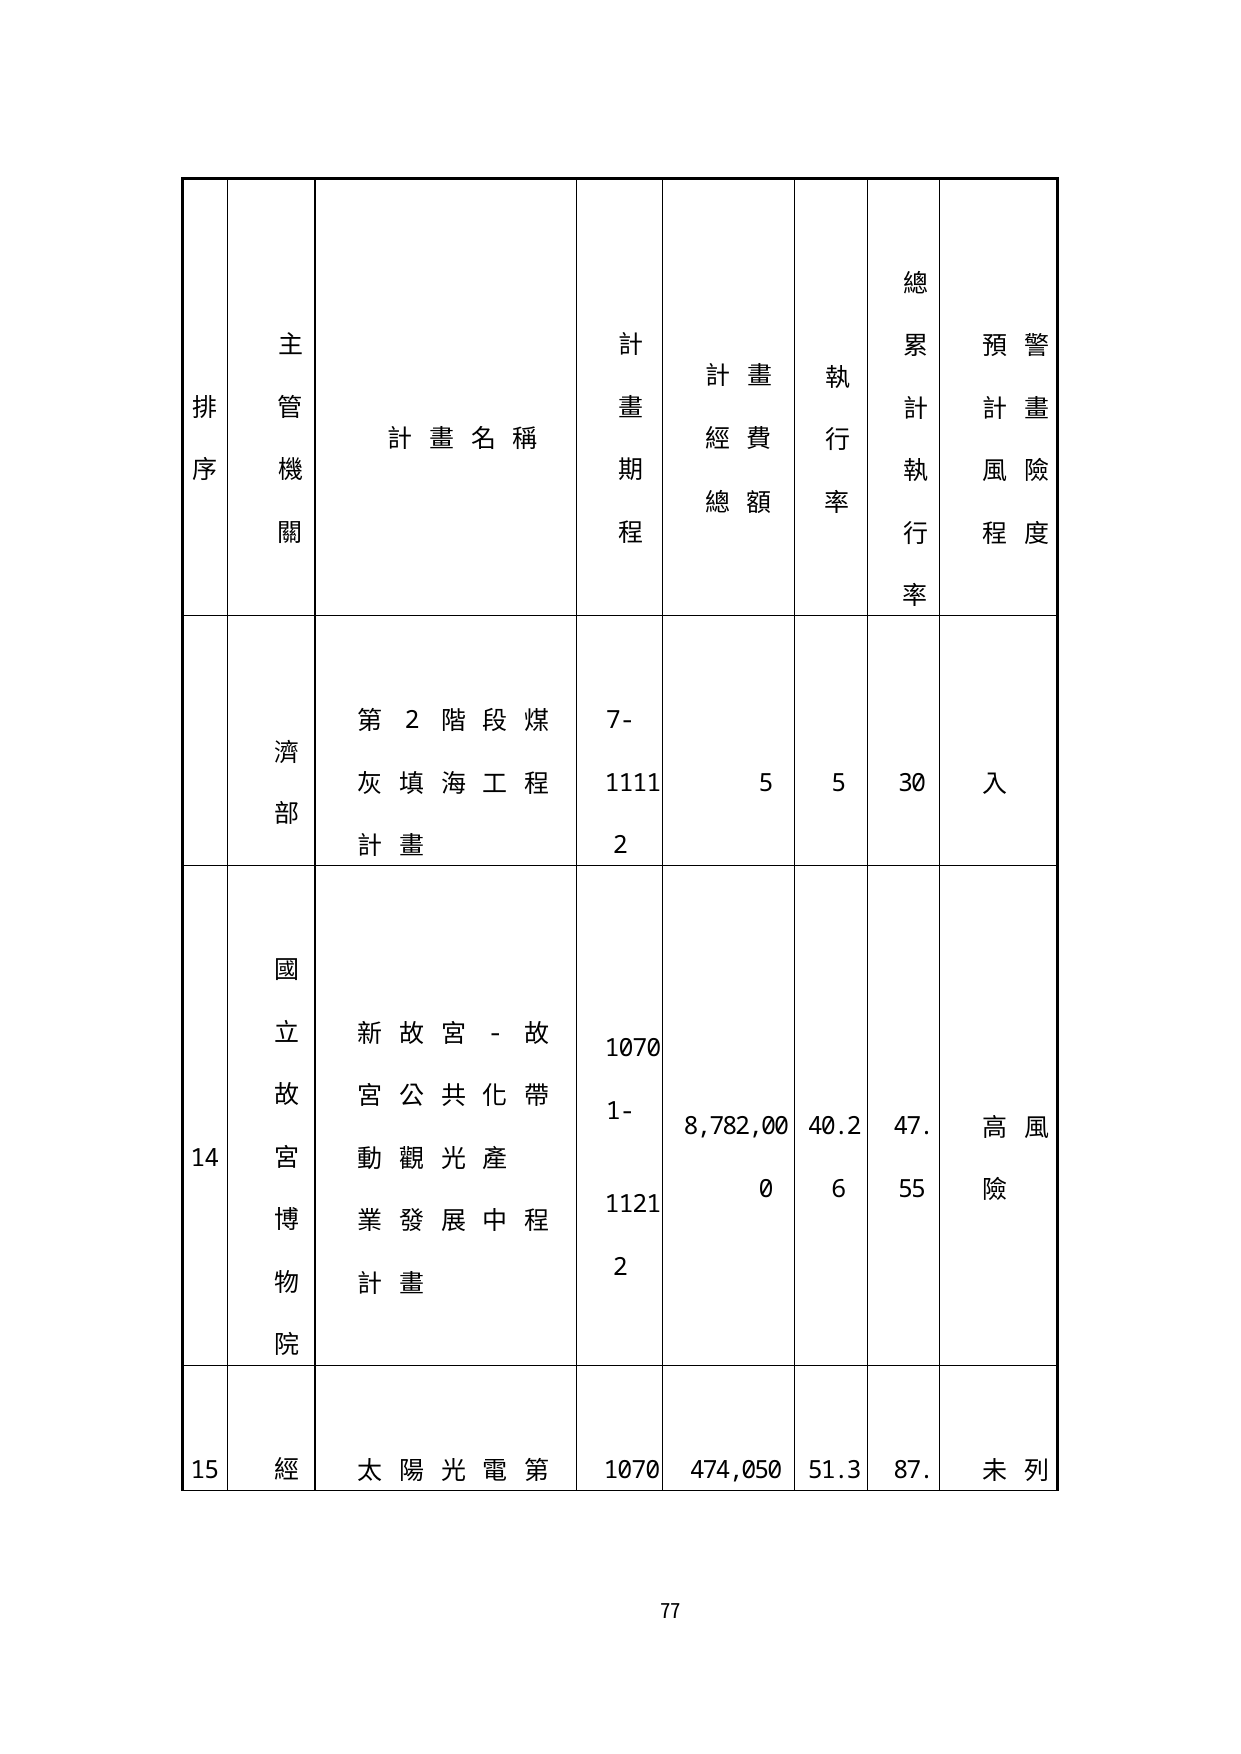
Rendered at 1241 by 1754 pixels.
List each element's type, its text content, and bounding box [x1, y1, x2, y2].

table_cell 7- 11112 [577, 616, 662, 865]
table_cell 第2階段煤灰填海工程計畫 [316, 616, 576, 865]
table_cell [184, 616, 227, 865]
table_header 排序 [184, 180, 227, 615]
table_cell 8,782,000 [663, 866, 794, 1365]
table_cell 51.3 [795, 1366, 867, 1490]
table_cell 未列 [940, 1366, 1056, 1490]
table_header 總累計執行率 [868, 180, 939, 615]
table_cell 高風險 [940, 866, 1056, 1365]
table_cell 10701- 11212 [577, 866, 662, 1365]
table_cell 30 [868, 616, 939, 865]
table_cell 40.26 [795, 866, 867, 1365]
table_cell 入 [940, 616, 1056, 865]
table_header 計畫名稱 [316, 180, 576, 615]
table_cell 47.55 [868, 866, 939, 1365]
table_header 執行率 [795, 180, 867, 615]
table_cell 87. [868, 1366, 939, 1490]
table_cell 太陽光電第 [316, 1366, 576, 1490]
table_cell 國立故宮博物院 [228, 866, 314, 1365]
table_cell 5 [663, 616, 794, 865]
table_header 計畫 期程 [577, 180, 662, 615]
table_cell 474,050 [663, 1366, 794, 1490]
table_header 計畫經費 總額 [663, 180, 794, 615]
table_header 主管 機關 [228, 180, 314, 615]
table_cell 經 [228, 1366, 314, 1490]
table_cell 1070 [577, 1366, 662, 1490]
table_cell 5 [795, 616, 867, 865]
table_cell 15 [184, 1366, 227, 1490]
table_cell 新故宮-故宮公共化帶動觀光產 業發展中程計畫 [316, 866, 576, 1365]
table_cell 14 [184, 866, 227, 1365]
table_header 預警計畫風險程度 [940, 180, 1056, 615]
table_cell 濟部 [228, 616, 314, 865]
